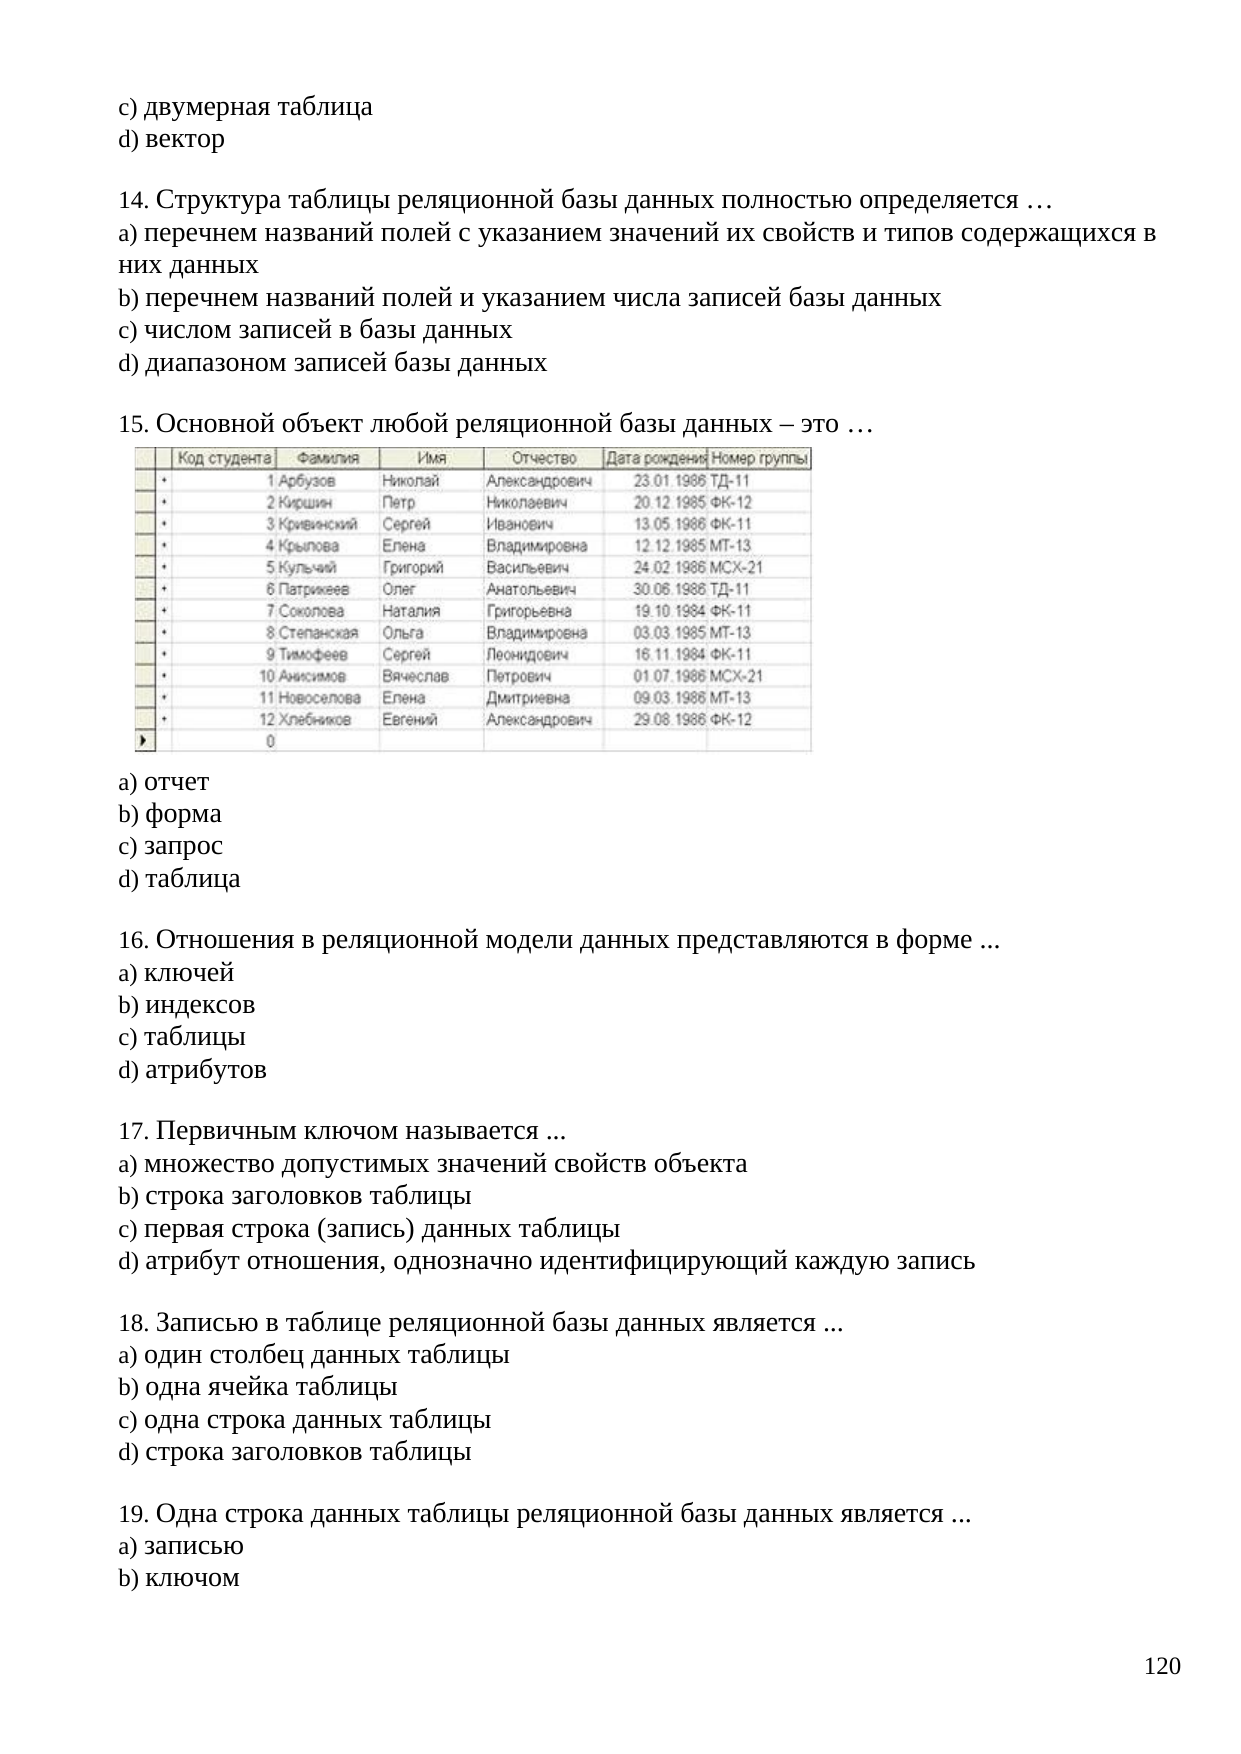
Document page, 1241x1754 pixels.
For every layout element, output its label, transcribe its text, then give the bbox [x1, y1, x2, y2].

text 19. Одна строка данных таблицы реляционной базы данных является ... a) записью b) ключом [118, 1496, 1181, 1593]
picture [134, 447, 814, 755]
text 14. Структура таблицы реляционной базы данных полностью определяется … a) перечнем названий полей с указанием значений их свойств и типов содержащихся в них данных b) перечнем названий полей и указанием числа записей базы данных c) числом записей в базы данных d) диапазоном записей базы данных [118, 183, 1181, 377]
text 17. Первичным ключом называется ... a) множество допустимых значений свойств объекта b) строка заголовков таблицы c) первая строка (запись) данных таблицы d) атрибут отношения, однозначно идентифицирующий каждую запись [118, 1113, 1181, 1275]
text 18. Записью в таблице реляционной базы данных является ... a) один столбец данных таблицы b) одна ячейка таблицы c) одна строка данных таблицы d) строка заголовков таблицы [118, 1304, 1181, 1467]
text 15. Основной объект любой реляционной базы данных – это … a) отчет b) форма c) запрос d) таблица [118, 406, 1181, 893]
text c) двумерная таблица d) вектор [118, 89, 1181, 153]
text 16. Отношения в реляционной модели данных представляются в форме ... a) ключей b) индексов c) таблицы d) атрибутов [118, 922, 1181, 1084]
